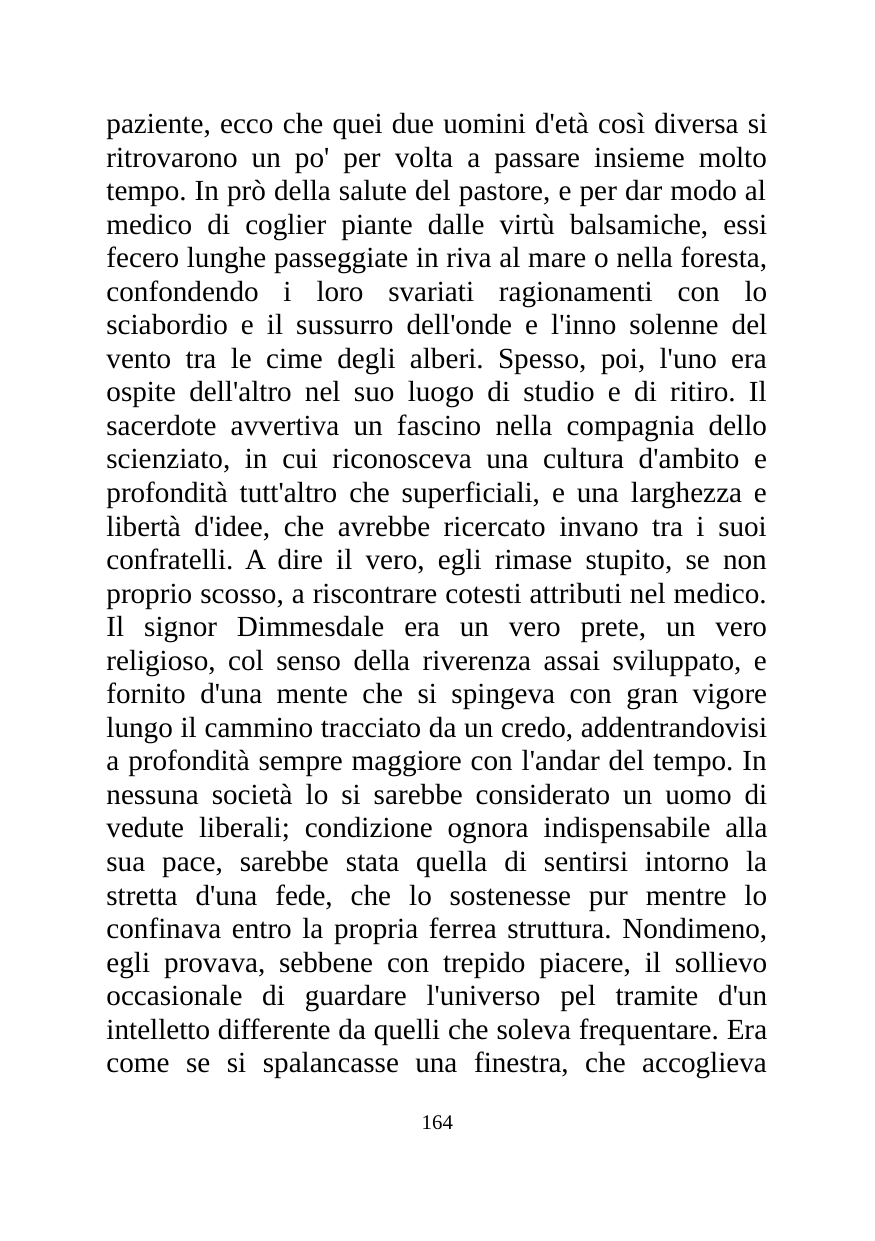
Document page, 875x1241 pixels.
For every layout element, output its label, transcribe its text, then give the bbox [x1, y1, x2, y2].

text paziente, ecco che quei due uomini d'età così diversa si ritrovarono un po' per volta a passare insieme molto tempo. In prò della salute del pastore, e per dar modo al medico di coglier piante dalle virtù balsamiche, essi fecero lunghe passeggiate in riva al mare o nella foresta, confondendo i loro svariati ragionamenti con lo sciabordio e il sussurro dell'onde e l'inno solenne del vento tra le cime degli alberi. Spesso, poi, l'uno era ospite dell'altro nel suo luogo di studio e di ritiro. Il sacerdote avvertiva un fascino nella compagnia dello scienziato, in cui riconosceva una cultura d'ambito e profondità tutt'altro che superficiali, e una larghezza e libertà d'idee, che avrebbe ricercato invano tra i suoi confratelli. A dire il vero, egli rimase stupito, se non proprio scosso, a riscontrare cotesti attributi nel medico. Il signor Dimmesdale era un vero prete, un vero religioso, col senso della riverenza assai sviluppato, e fornito d'una mente che si spingeva con gran vigore lungo il cammino tracciato da un credo, addentrandovisi a profondità sempre maggiore con l'andar del tempo. In nessuna società lo si sarebbe considerato un uomo di vedute liberali; condizione ognora indispensabile alla sua pace, sarebbe stata quella di sentirsi intorno la stretta d'una fede, che lo sostenesse pur mentre lo confinava entro la propria ferrea struttura. Nondimeno, egli provava, sebbene con trepido piacere, il sollievo occasionale di guardare l'universo pel tramite d'un intelletto differente da quelli che soleva frequentare. Era come se si spalancasse una finestra, che accoglieva [106, 106, 768, 1079]
